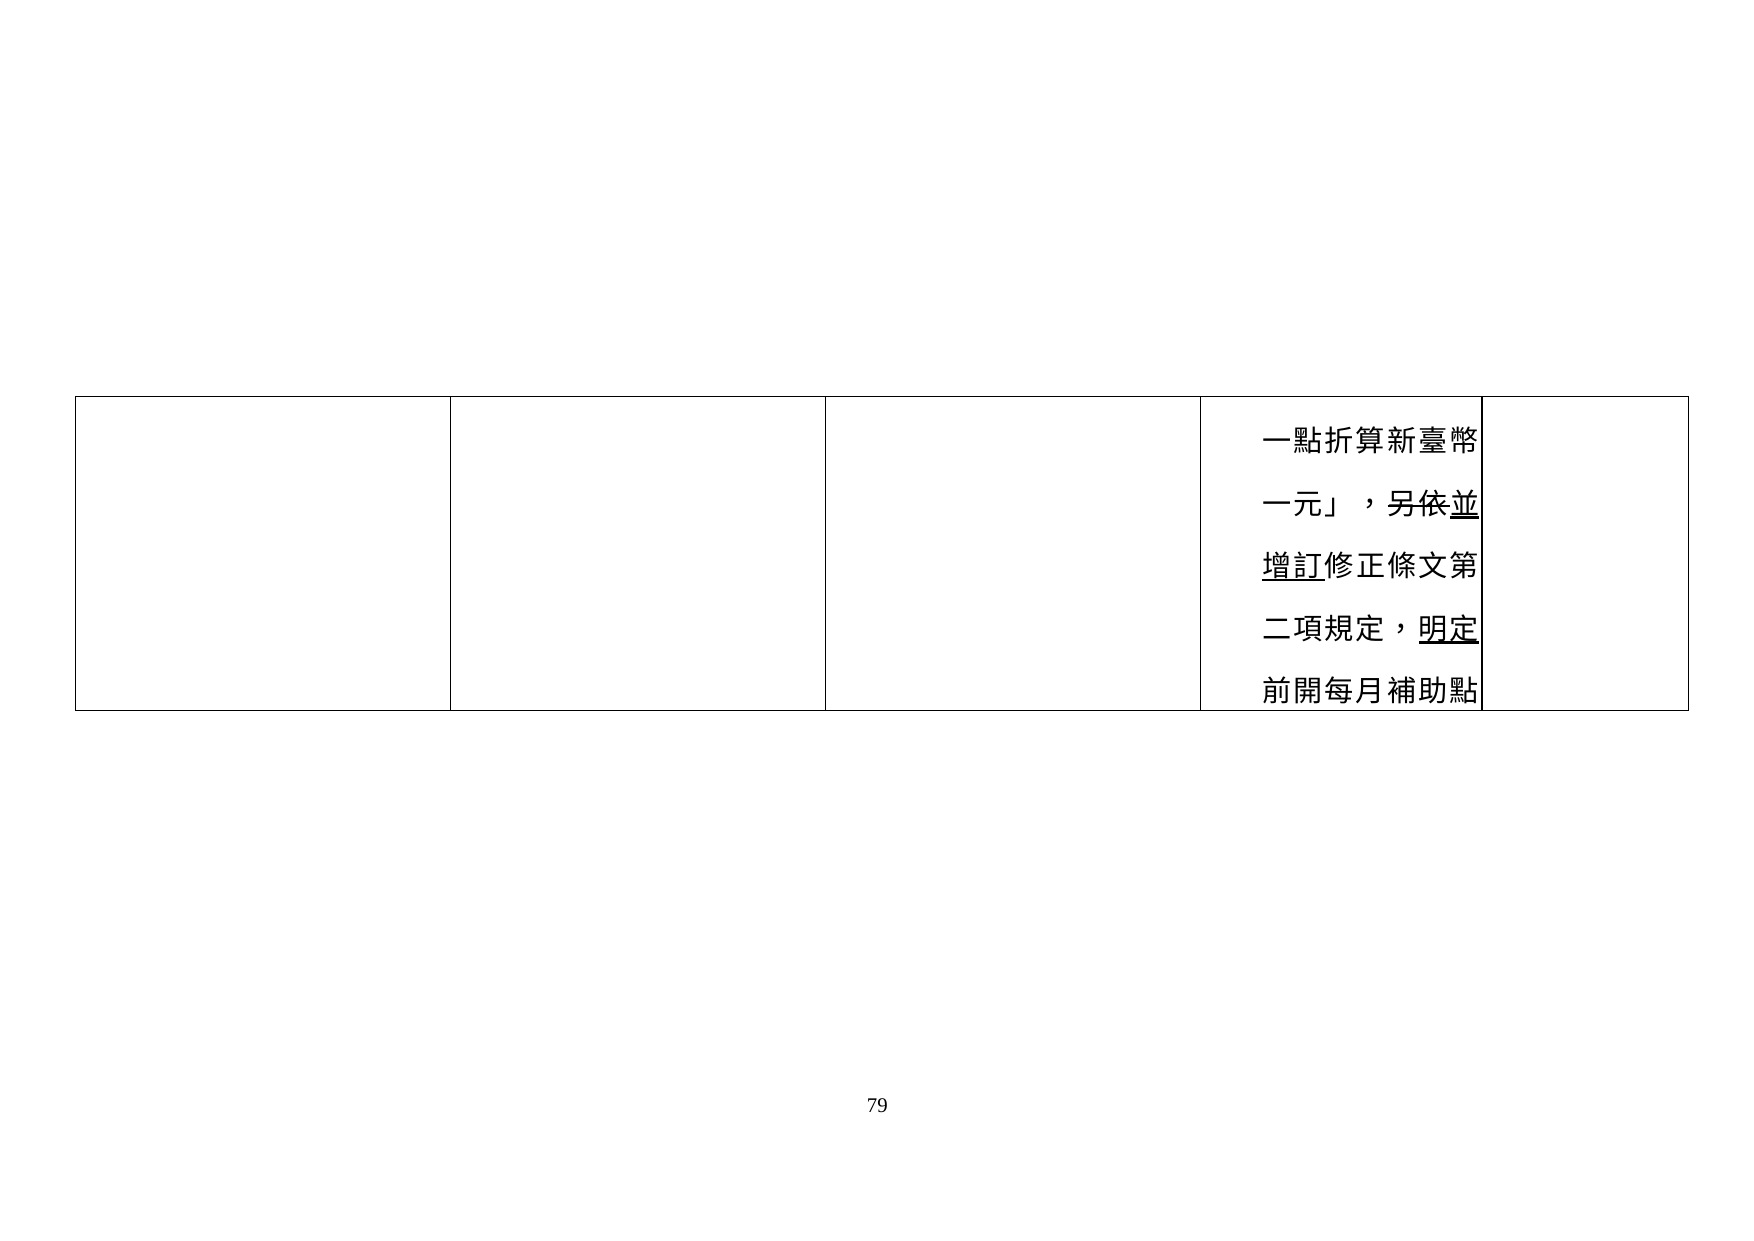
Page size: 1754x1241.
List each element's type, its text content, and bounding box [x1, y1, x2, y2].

table_cell 一點折算新臺幣一元」，另依並增訂修正條文第二項規定，明定前開每月補助點 [1201, 397, 1481, 710]
table_cell [76, 397, 450, 710]
table_cell [451, 397, 825, 710]
table_cell [1483, 397, 1688, 710]
table_cell [826, 397, 1200, 710]
